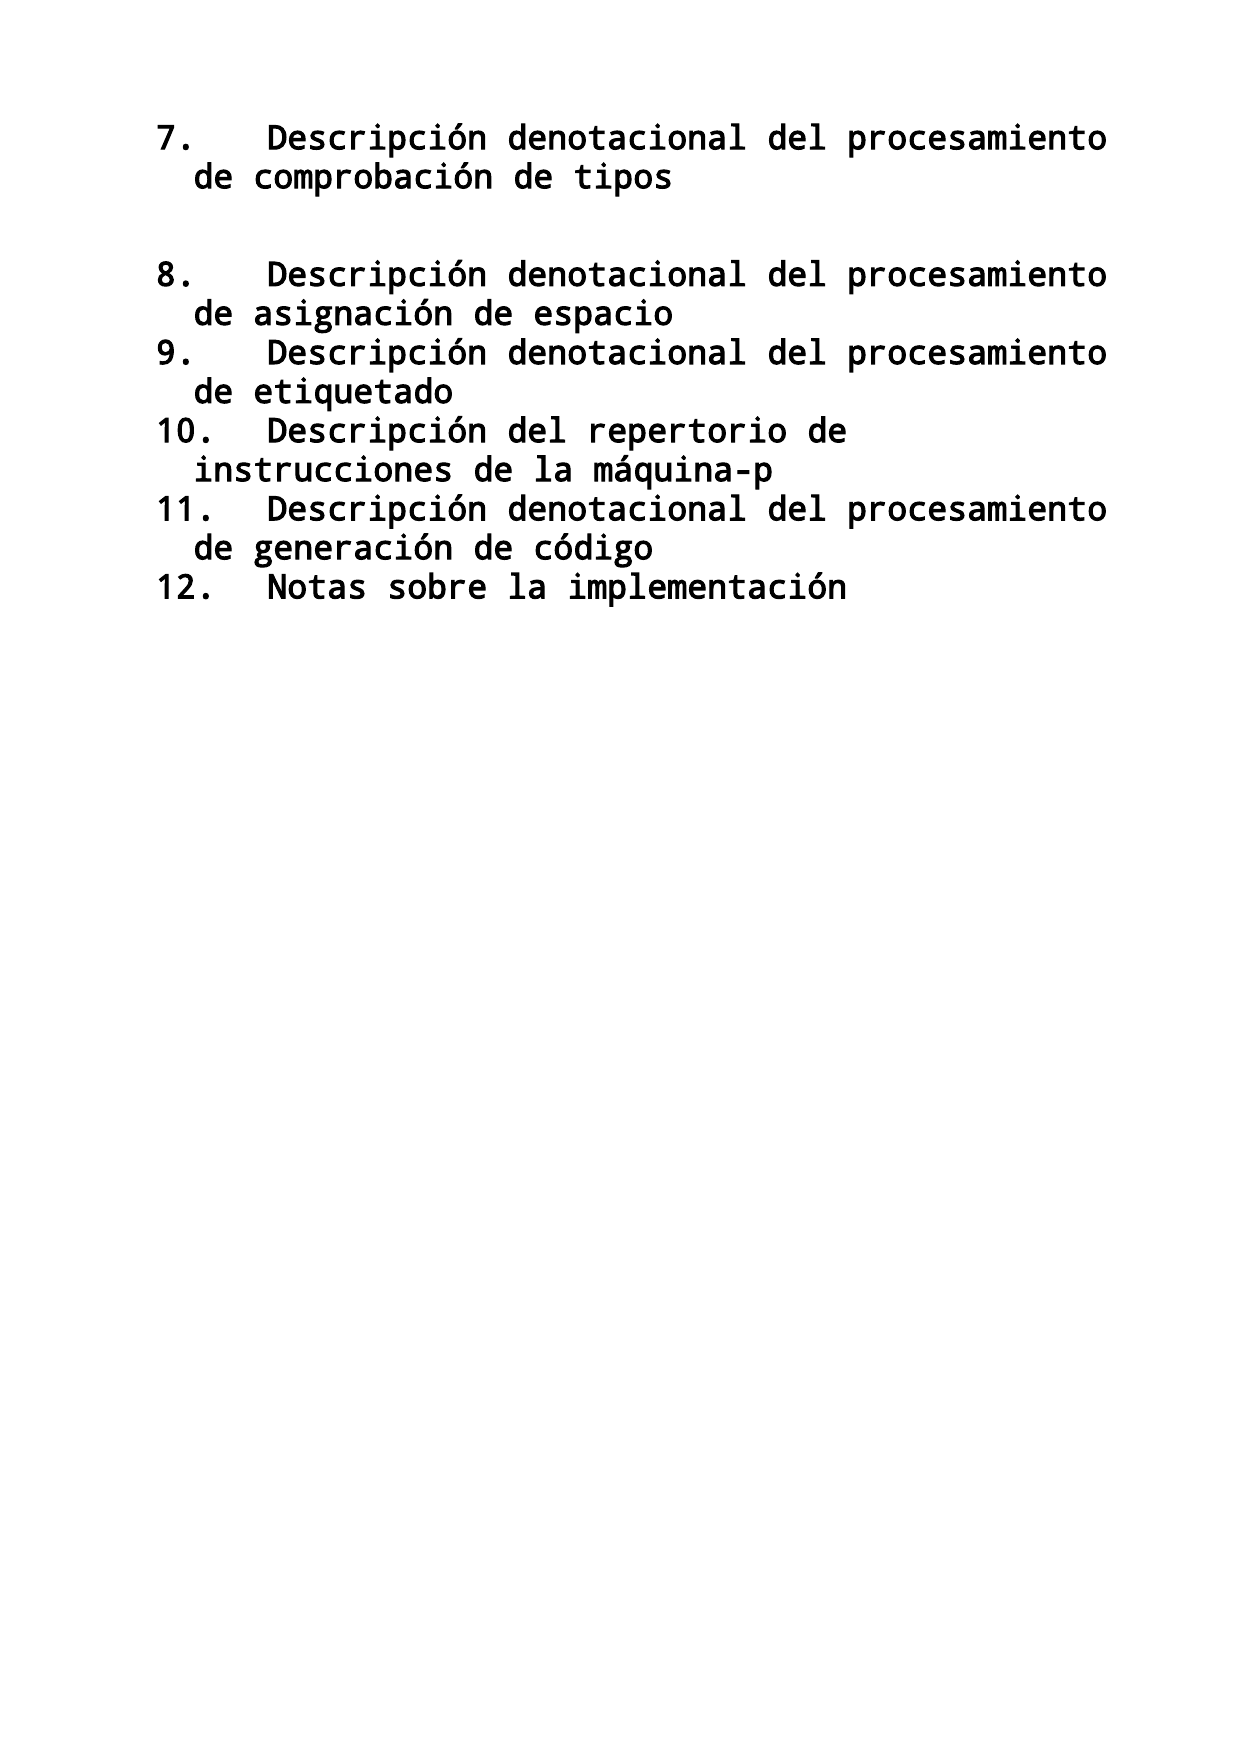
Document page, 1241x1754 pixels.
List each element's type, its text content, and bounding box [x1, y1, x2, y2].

list Descripción del repertorio de instrucciones de la máquina-p [156, 411, 1122, 489]
list Descripción denotacional del procesamiento de comprobación de tipos [156, 118, 1122, 196]
list Descripción denotacional del procesamiento de etiquetado [156, 333, 1122, 411]
list Descripción denotacional del procesamiento de asignación de espacio [156, 255, 1122, 333]
list Notas sobre la implementación [156, 567, 1122, 606]
list Descripción denotacional del procesamiento de generación de código [156, 489, 1122, 567]
